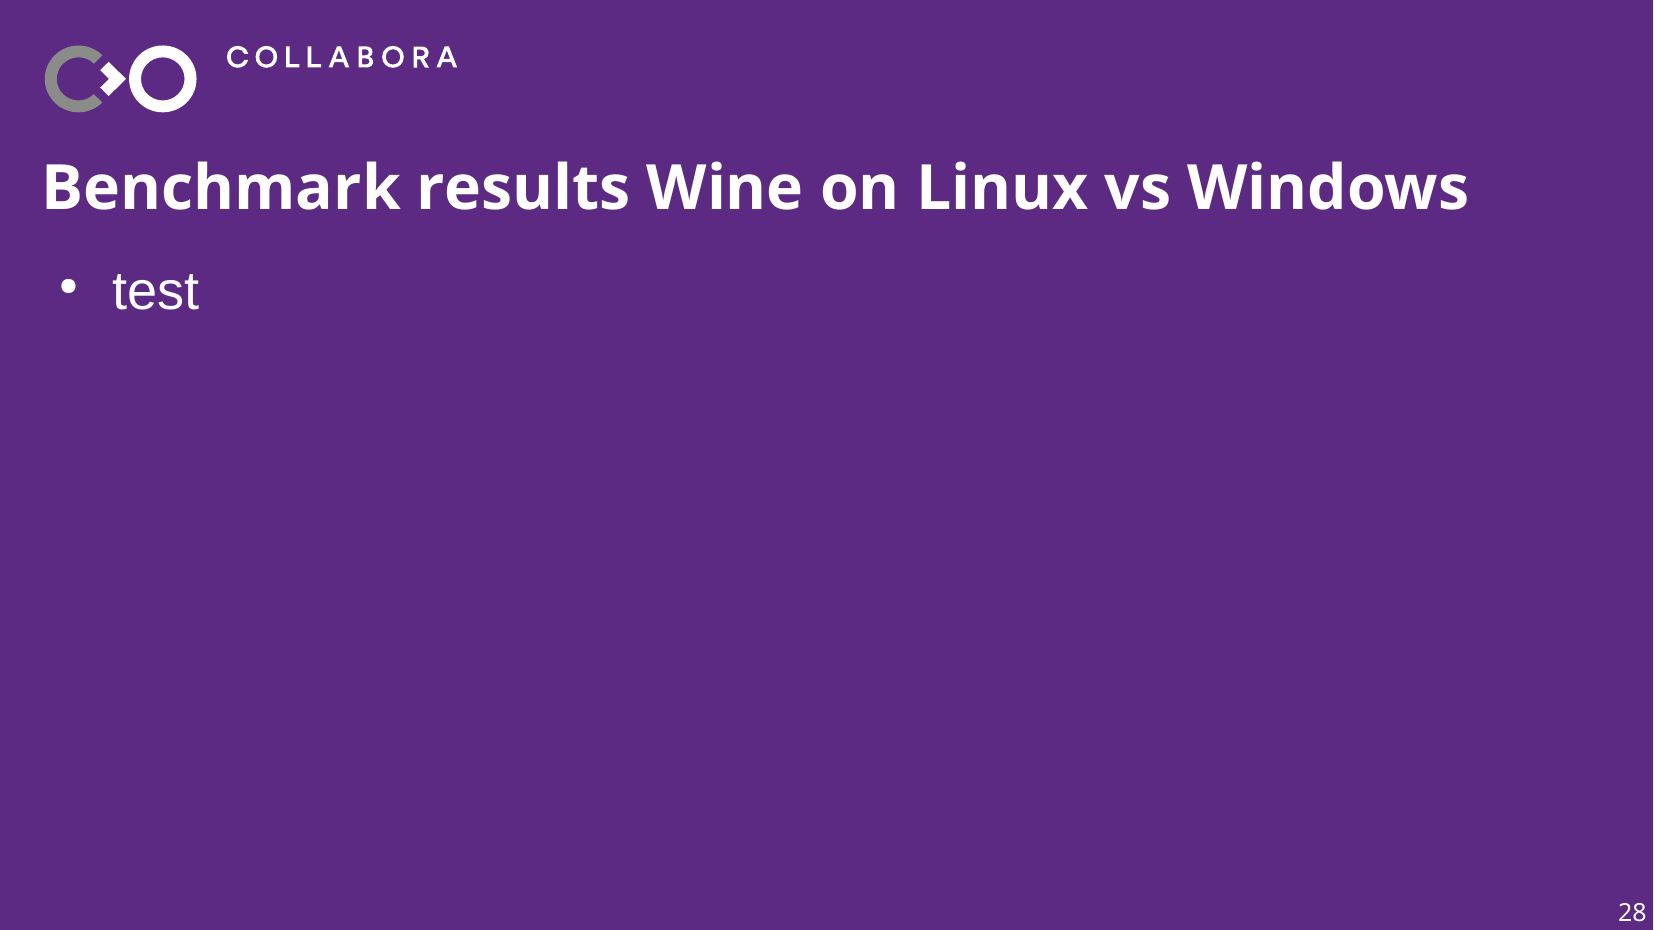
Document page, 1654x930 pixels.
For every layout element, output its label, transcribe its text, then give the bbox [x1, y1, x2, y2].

title Benchmark results Wine on Linux vs Windows [41, 146, 1614, 255]
list test [41, 255, 1614, 780]
